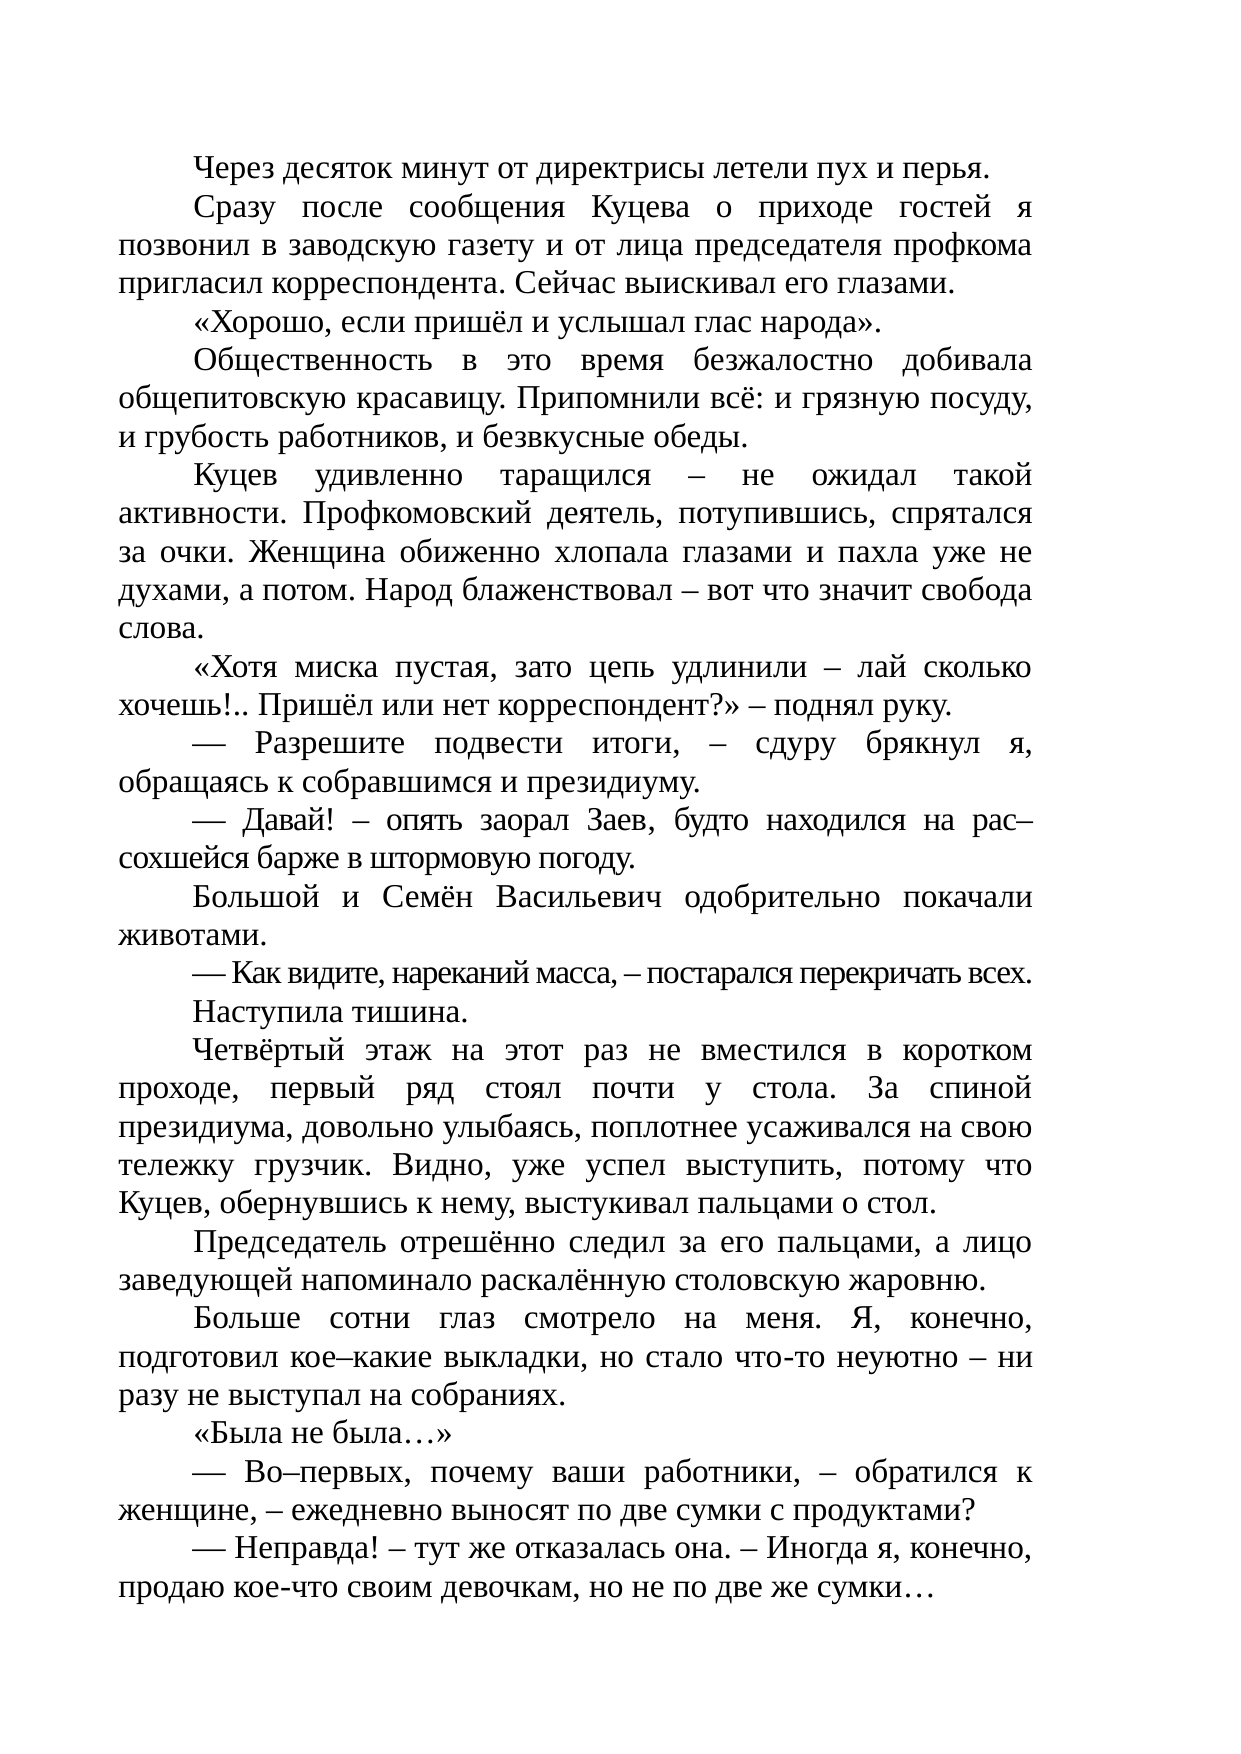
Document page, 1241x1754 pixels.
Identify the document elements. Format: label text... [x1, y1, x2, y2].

text «Была не была…» [118, 1413, 1033, 1451]
text — Разрешите подвести итоги, – сдуру брякнул я, обращаясь к собравшимся и президиуму. [118, 723, 1033, 799]
text Через десяток минут от директрисы летели пух и перья. [118, 148, 1033, 186]
text «Хорошо, если пришёл и услышал глас народа». [118, 301, 1033, 339]
text «Хотя миска пустая, зато цепь удлинили – лай сколько хочешь!.. Пришёл или нет корреспондент?» – поднял руку. [118, 646, 1033, 723]
text Сразу после сообщения Куцева о приходе гостей я позвонил в заводскую газету и от лица председателя профкома пригласил корреспондента. Сейчас выискивал его глазами. [118, 186, 1033, 301]
text Четвёртый этаж на этот раз не вместился в коротком проходе, первый ряд стоял почти у стола. За спиной президиума, довольно улыбаясь, поплотнее усаживался на свою тележку грузчик. Видно, уже успел выступить, потому что Куцев, обернувшись к нему, выстукивал пальцами о стол. [118, 1029, 1033, 1221]
text — Давай! – опять заорал Заев, будто находился на рас–сохшейся барже в штормовую погоду. [118, 799, 1033, 876]
text Куцев удивленно таращился – не ожидал такой активности. Профкомовский деятель, потупившись, спрятался за очки. Женщина обиженно хлопала глазами и пахла уже не духами, а потом. Народ блаженствовал – вот что значит свобода слова. [118, 454, 1033, 646]
text — Неправда! – тут же отказалась она. – Иногда я, конечно, продаю кое‑что своим девочкам, но не по две же сумки… [118, 1528, 1033, 1604]
text Больше сотни глаз смотрело на меня. Я, конечно, подготовил кое–какие выкладки, но стало что‑то неуютно – ни разу не выступал на собраниях. [118, 1298, 1033, 1413]
text Наступила тишина. [118, 991, 1033, 1029]
text — Как видите, нареканий масса, – постарался перекричать всех. [118, 953, 1033, 991]
text Общественность в это время безжалостно добивала общепитовскую красавицу. Припомнили всё: и грязную посуду, и грубость работников, и безвкусные обеды. [118, 339, 1033, 454]
text Председатель отрешённо следил за его пальцами, а лицо заведующей напоминало раскалённую столовскую жаровню. [118, 1221, 1033, 1298]
text Большой и Семён Васильевич одобрительно покачали животами. [118, 876, 1033, 953]
text — Во–первых, почему ваши работники, – обратился к женщине, – ежедневно выносят по две сумки с продуктами? [118, 1451, 1033, 1528]
